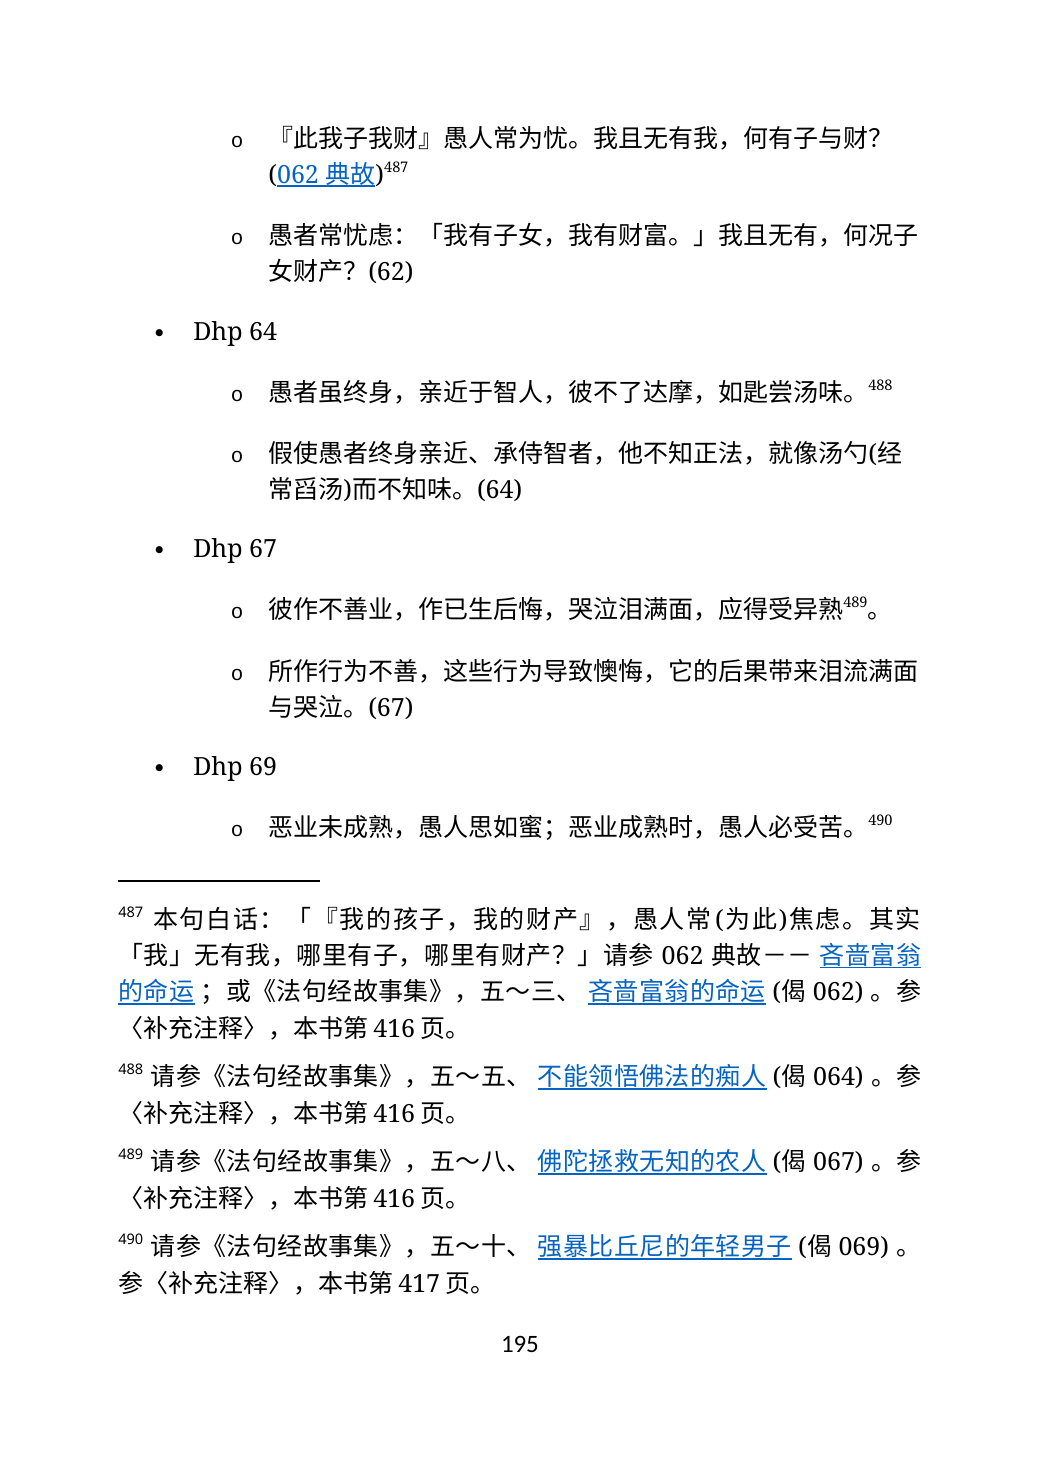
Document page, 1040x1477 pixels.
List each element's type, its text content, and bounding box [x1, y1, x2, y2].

list 请参《法句经故事集》，五～八、 佛陀拯救无知的农人 (偈 067) 。参〈补充注释〉，本书第416页。 [118, 1142, 921, 1214]
list 恶业未成熟，愚人思如蜜；恶业成熟时，愚人必受苦。 [231, 808, 921, 844]
list Dhp 64 [156, 313, 921, 347]
list 所作行为不善，这些行为导致懊悔，它的后果带来泪流满面与哭泣。(67) [231, 651, 921, 724]
list 请参《法句经故事集》，五～五、 不能领悟佛法的痴人 (偈 064) 。参〈补充注释〉，本书第416页。 [118, 1057, 921, 1129]
list 『此我子我财』愚人常为忧。我且无有我，何有子与财？ (062 典故) [231, 118, 921, 191]
list 请参《法句经故事集》，五～十、 强暴比丘尼的年轻男子 (偈 069) 。参〈补充注释〉，本书第417页。 [118, 1227, 921, 1299]
list Dhp 67 [156, 531, 921, 565]
list 愚者常忧虑：「我有子女，我有财富。」我且无有，何况子女财产？(62) [231, 216, 921, 288]
list 假使愚者终身亲近、承侍智者，他不知正法，就像汤勺(经常舀汤)而不知味。(64) [231, 433, 921, 506]
list Dhp 69 [156, 749, 921, 783]
list 愚者虽终身，亲近于智人，彼不了达摩，如匙尝汤味。 [231, 372, 921, 408]
list 彼作不善业，作已生后悔，哭泣泪满面，应得受异熟。 [231, 590, 921, 626]
list 本句白话：「『我的孩子，我的财产』，愚人常(为此)焦虑。其实「我」无有我，哪里有子，哪里有财产？」请参 062 典故－－ 吝啬富翁的命运 ；或《法句经故事集》，五～三、 吝啬富翁的命运 (偈 062) 。参〈补充注释〉，本书第416页。 [118, 899, 921, 1044]
